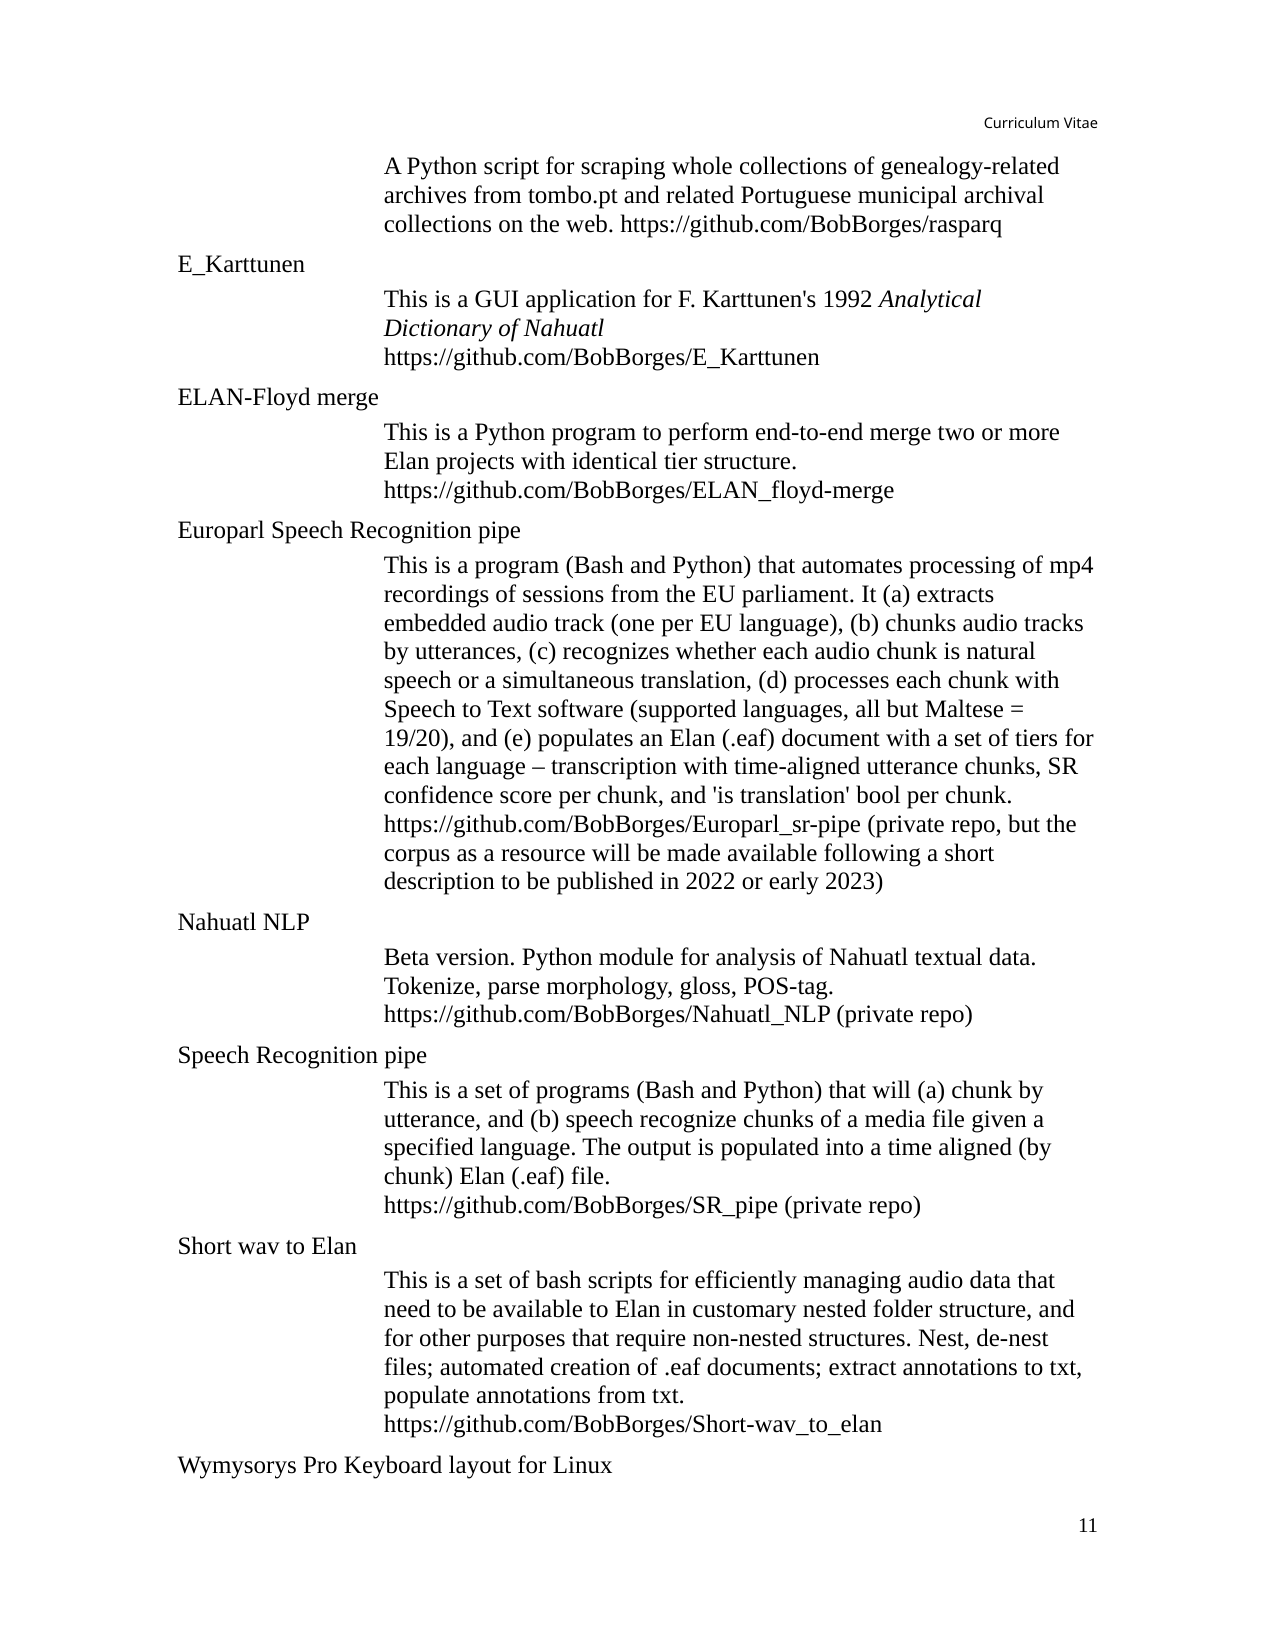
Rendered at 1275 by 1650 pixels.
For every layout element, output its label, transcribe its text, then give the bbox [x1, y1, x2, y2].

text https://github.com/BobBorges/ELAN_floyd-merge [177, 475, 1098, 503]
text Wymysorys Pro Keyboard layout for Linux [177, 1450, 1098, 1479]
text https://github.com/BobBorges/Nahuatl_NLP (private repo) [177, 999, 1098, 1028]
text This is a set of programs (Bash and Python) that will (a) chunk by utterance, and (b) speech recognize chunks of a media file given a specified language. The output is populated into a time aligned (by chunk) Elan (.eaf) file. [177, 1075, 1098, 1190]
text ELAN-Floyd merge [177, 382, 1098, 411]
text Europarl Speech Recognition pipe [177, 515, 1098, 544]
text This is a Python program to perform end-to-end merge two or more Elan projects with identical tier structure. [177, 417, 1098, 475]
text https://github.com/BobBorges/Europarl_sr-pipe (private repo, but the corpus as a resource will be made available following a short description to be published in 2022 or early 2023) [177, 809, 1098, 895]
text Beta version. Python module for analysis of Nahuatl textual data. Tokenize, parse morphology, gloss, POS-tag. [177, 942, 1098, 999]
text E_Karttunen [177, 249, 1098, 278]
text A Python script for scraping whole collections of genealogy-related archives from tombo.pt and related Portuguese municipal archival collections on the web. https://github.com/BobBorges/rasparq [177, 151, 1098, 237]
text Short wav to Elan [177, 1231, 1098, 1259]
text Nahuatl NLP [177, 907, 1098, 936]
text This is a program (Bash and Python) that automates processing of mp4 recordings of sessions from the EU parliament. It (a) extracts embedded audio track (one per EU language), (b) chunks audio tracks by utterances, (c) recognizes whether each audio chunk is natural speech or a simultaneous translation, (d) processes each chunk with Speech to Text software (supported languages, all but Maltese = 19/20), and (e) populates an Elan (.eaf) document with a set of tiers for each language – transcription with time-aligned utterance chunks, SR confidence score per chunk, and 'is translation' bool per chunk. [177, 550, 1098, 809]
text https://github.com/BobBorges/E_Karttunen [177, 342, 1098, 370]
text Speech Recognition pipe [177, 1040, 1098, 1069]
text https://github.com/BobBorges/SR_pipe (private repo) [177, 1190, 1098, 1219]
text This is a GUI application for F. Karttunen's 1992 Analytical Dictionary of Nahuatl [177, 284, 1098, 342]
text This is a set of bash scripts for efficiently managing audio data that need to be available to Elan in customary nested folder structure, and for other purposes that require non-nested structures. Nest, de-nest files; automated creation of .eaf documents; extract annotations to txt, populate annotations from txt. [177, 1266, 1098, 1409]
text https://github.com/BobBorges/Short-wav_to_elan [177, 1409, 1098, 1438]
